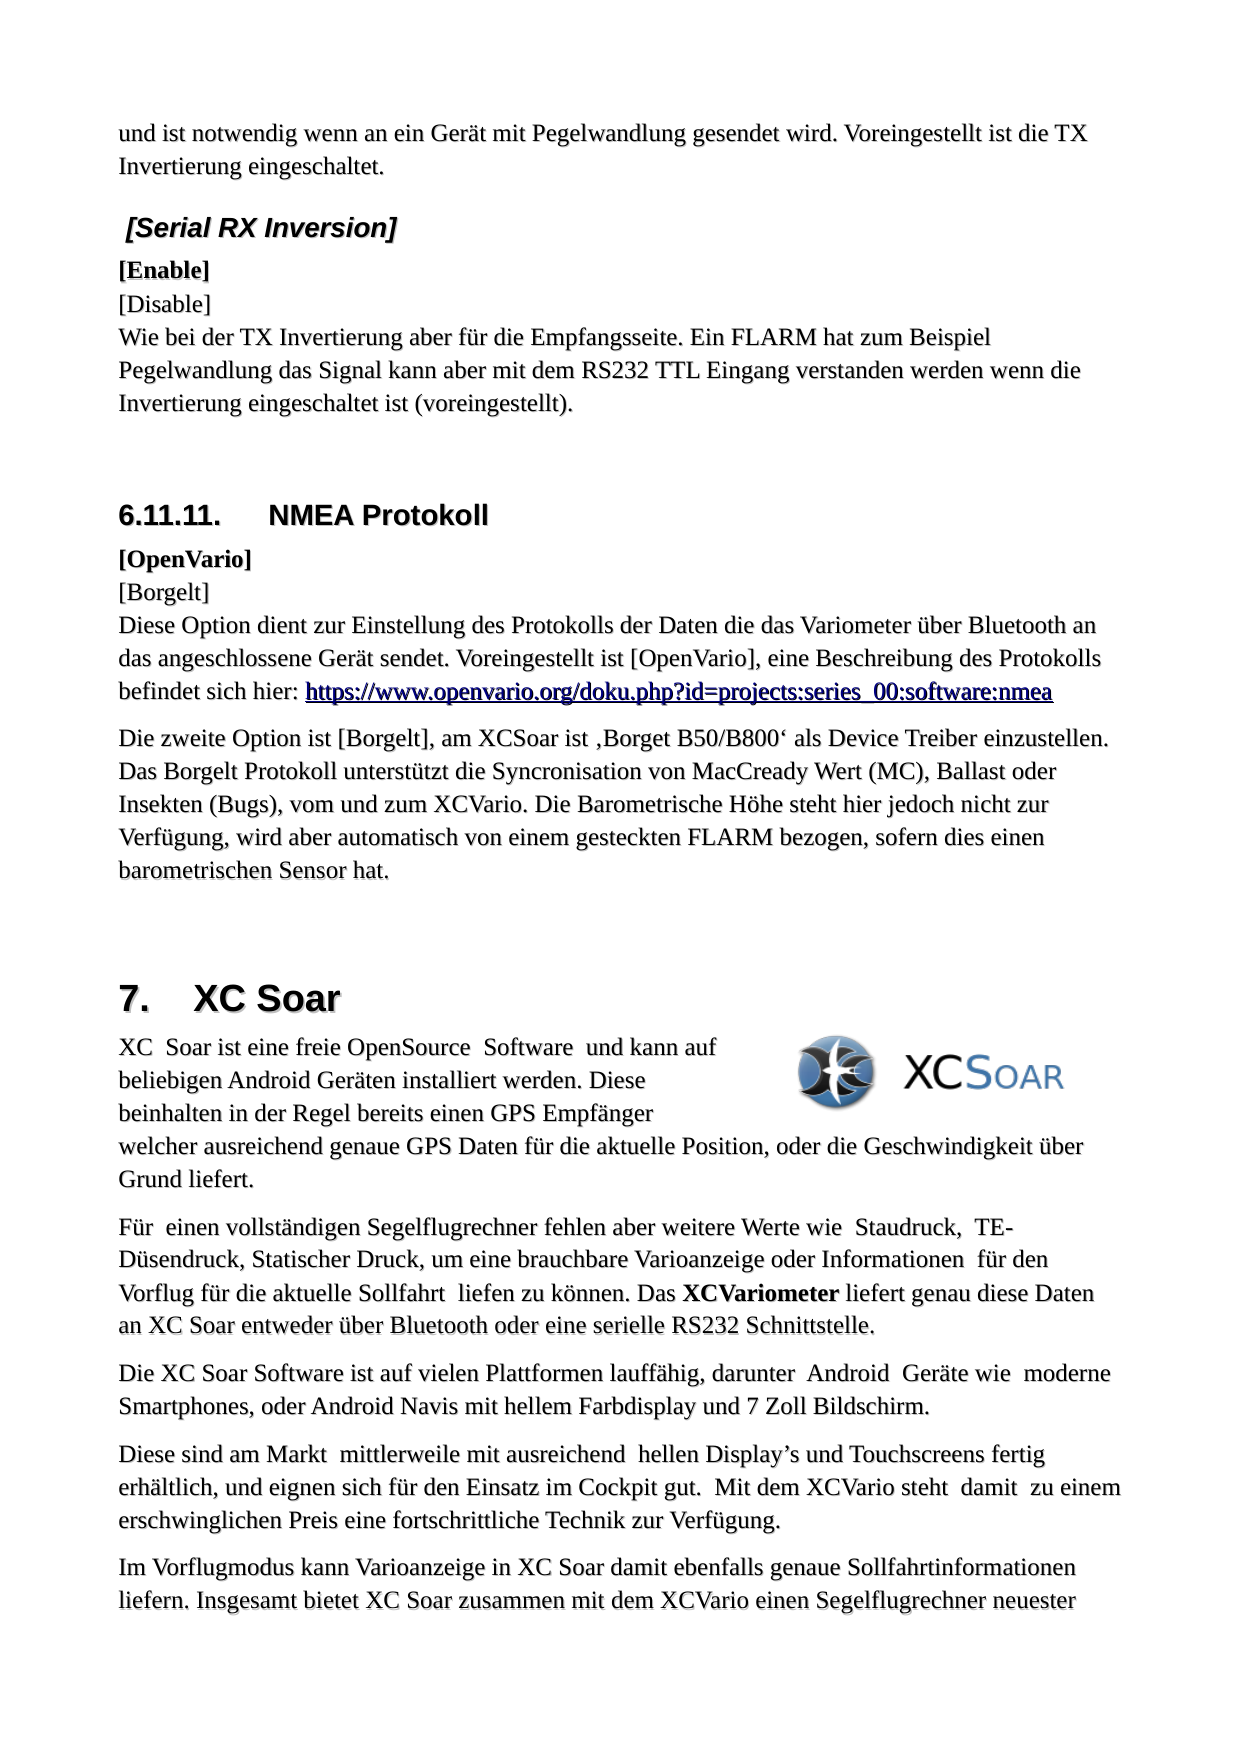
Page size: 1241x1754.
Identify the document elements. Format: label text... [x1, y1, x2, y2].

text Diese Option dient zur Einstellung des Protokolls der Daten die das Variometer über Bluetooth an das angeschlossene Gerät sendet. Voreingestellt ist [OpenVario], eine Beschreibung des Protokolls befindet sich hier: https://www.openvario.org/doku.php?id=projects:series_00:software:nmea [118, 610, 1122, 704]
text [Enable] [118, 256, 1122, 284]
subtitle NMEA Protokoll [118, 497, 1122, 531]
text [OpenVario] [118, 544, 1122, 572]
text Die zweite Option ist [Borgelt], am XCSoar ist ‚Borget B50/B800‘ als Device Treiber einzustellen. Das Borgelt Protokoll unterstützt die Syncronisation von MacCready Wert (MC), Ballast oder Insekten (Bugs), vom und zum XCVario. Die Barometrische Höhe steht hier jedoch nicht zur Verfügung, wird aber automatisch von einem gesteckten FLARM bezogen, sofern dies einen barometrischen Sensor hat. [118, 723, 1122, 884]
subtitle [Serial RX Inversion] [118, 211, 1122, 243]
picture [796, 1034, 1068, 1112]
text Die XC Soar Software ist auf vielen Plattformen lauffähig, darunter Android Geräte wie moderne Smartphones, oder Android Navis mit hellem Farbdisplay und 7 Zoll Bildschirm. [118, 1358, 1122, 1420]
text [Disable] [118, 289, 1122, 317]
text Im Vorflugmodus kann Varioanzeige in XC Soar damit ebenfalls genaue Sollfahrtinformationen liefern. Insgesamt bietet XC Soar zusammen mit dem XCVario einen Segelflugrechner neuester [118, 1552, 1122, 1614]
text [Borgelt] [118, 577, 1122, 606]
text und ist notwendig wenn an ein Gerät mit Pegelwandlung gesendet wird. Voreingestellt ist die TX Invertierung eingeschaltet. [118, 118, 1122, 180]
subtitle XC Soar [118, 976, 1122, 1019]
text Diese sind am Markt mittlerweile mit ausreichend hellen Display’s und Touchscreens fertig erhältlich, und eignen sich für den Einsatz im Cockpit gut. Mit dem XCVario steht damit zu einem erschwinglichen Preis eine fortschrittliche Technik zur Verfügung. [118, 1439, 1122, 1534]
text Wie bei der TX Invertierung aber für die Empfangsseite. Ein FLARM hat zum Beispiel Pegelwandlung das Signal kann aber mit dem RS232 TTL Eingang verstanden werden wenn die Invertierung eingeschaltet ist (voreingestellt). [118, 322, 1122, 416]
text XC Soar ist eine freie OpenSource Software und kann auf beliebigen Android Geräten installiert werden. Diese beinhalten in der Regel bereits einen GPS Empfänger welcher ausreichend genaue GPS Daten für die aktuelle Position, oder die Geschwindigkeit über Grund liefert. [118, 1032, 1122, 1193]
text Für einen vollständigen Segelflugrechner fehlen aber weitere Werte wie Staudruck, TE-Düsendruck, Statischer Druck, um eine brauchbare Varioanzeige oder Informationen für den Vorflug für die aktuelle Sollfahrt liefen zu können. Das XCVariometer liefert genau diese Daten an XC Soar entweder über Bluetooth oder eine serielle RS232 Schnittstelle. [118, 1212, 1122, 1339]
